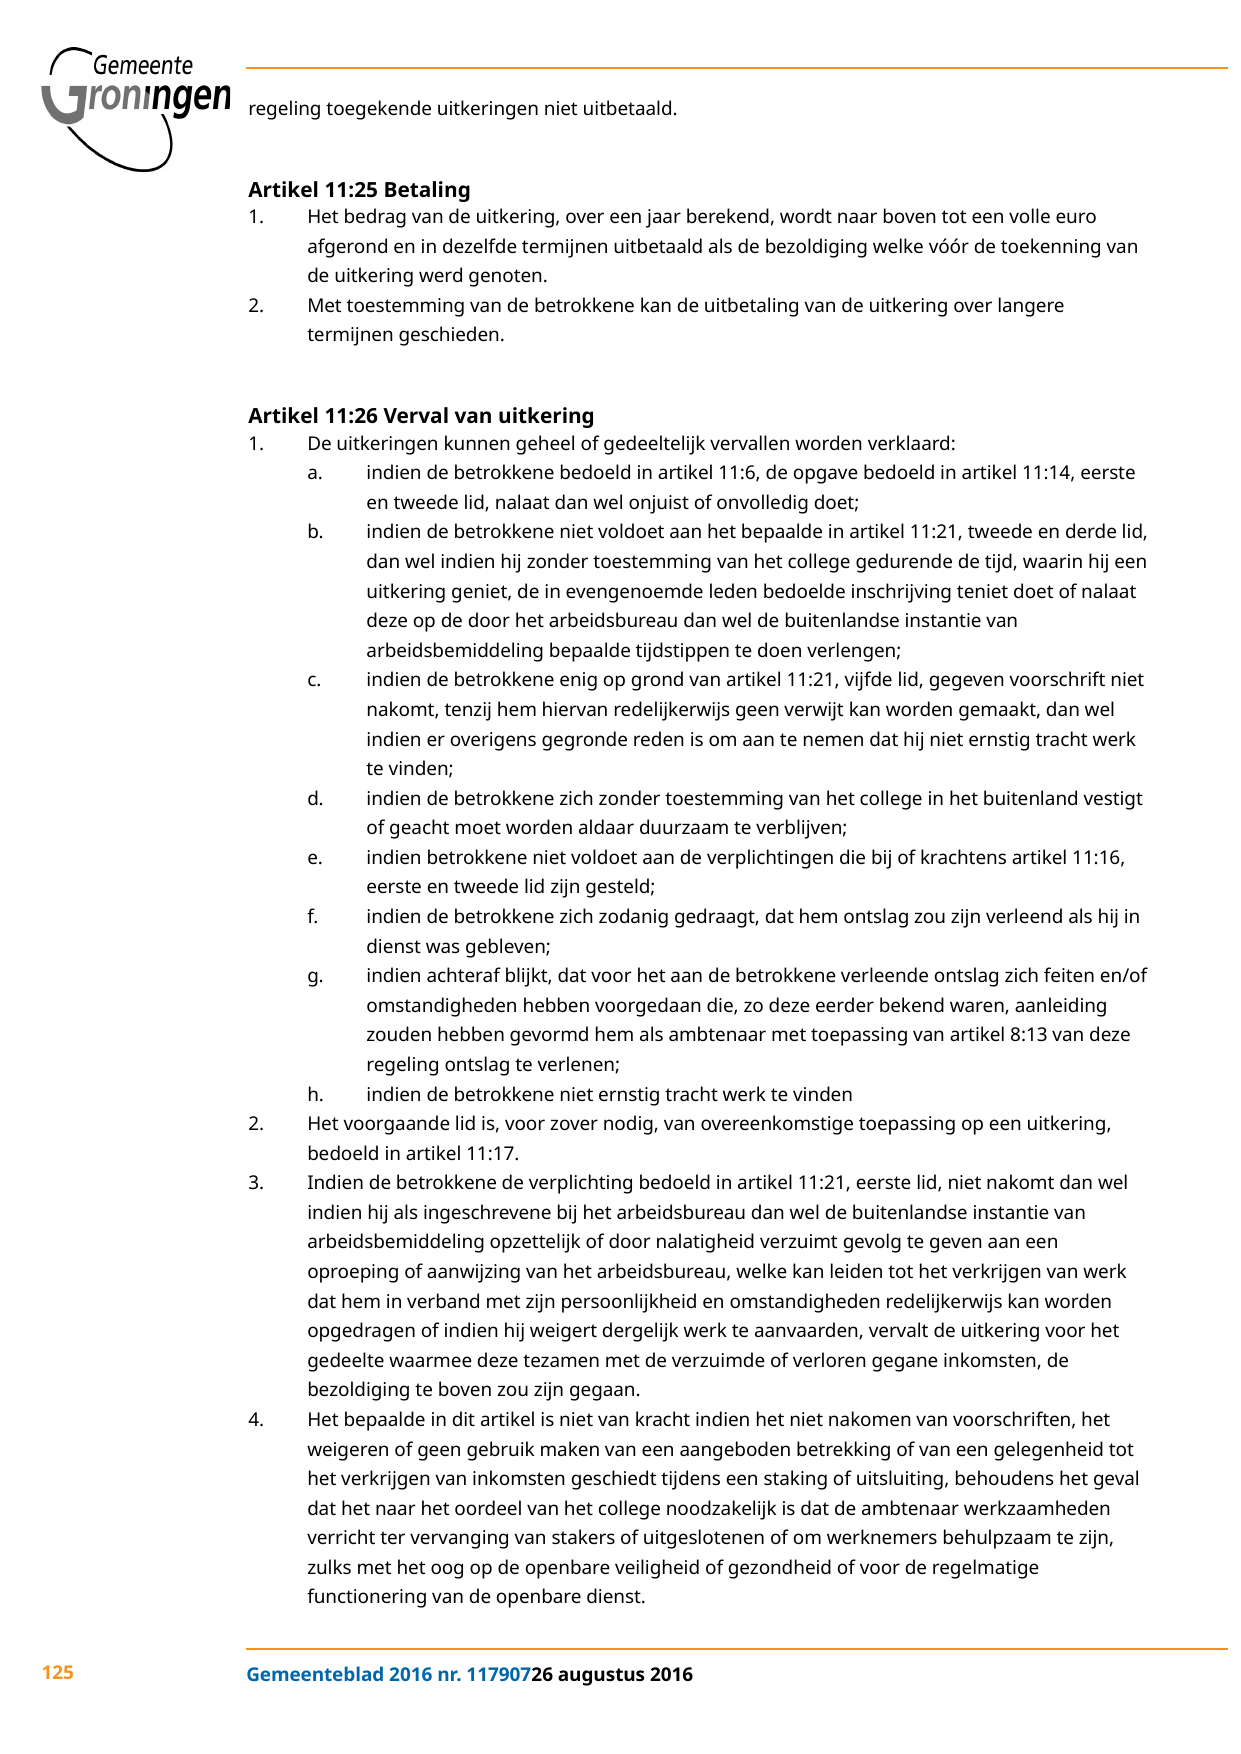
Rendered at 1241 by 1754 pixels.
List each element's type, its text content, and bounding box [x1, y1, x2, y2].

list indien de betrokkene niet ernstig tracht werk te vinden [307, 1081, 1152, 1107]
text Artikel 11:25 Betaling [248, 175, 1152, 203]
list De uitkeringen kunnen geheel of gedeeltelijk vervallen worden verklaard: [248, 430, 1152, 456]
list indien de betrokkene zich zodanig gedraagt, dat hem ontslag zou zijn verleend als hij in dienst was gebleven; [307, 903, 1152, 959]
picture [41, 47, 231, 172]
list Met toestemming van de betrokkene kan de uitbetaling van de uitkering over langere termijnen geschieden. [248, 292, 1152, 347]
text Artikel 11:26 Verval van uitkering [248, 402, 1152, 430]
list indien de betrokkene zich zonder toestemming van het college in het buitenland vestigt of geacht moet worden aldaar duurzaam te verblijven; [307, 785, 1152, 840]
list Het voorgaande lid is, voor zover nodig, van overeenkomstige toepassing op een uitkering, bedoeld in artikel 11:17. [248, 1110, 1152, 1166]
list indien de betrokkene enig op grond van artikel 11:21, vijfde lid, gegeven voorschrift niet nakomt, tenzij hem hiervan redelijkerwijs geen verwijt kan worden gemaakt, dan wel indien er overigens gegronde reden is om aan te nemen dat hij niet ernstig tracht werk te vinden; [307, 667, 1152, 781]
list indien betrokkene niet voldoet aan de verplichtingen die bij of krachtens artikel 11:16, eerste en tweede lid zijn gesteld; [307, 844, 1152, 899]
list Het bedrag van de uitkering, over een jaar berekend, wordt naar boven tot een volle euro afgerond en in dezelfde termijnen uitbetaald als de bezoldiging welke vóór de toekenning van de uitkering werd genoten. [248, 203, 1152, 288]
list indien de betrokkene niet voldoet aan het bepaalde in artikel 11:21, tweede en derde lid, dan wel indien hij zonder toestemming van het college gedurende de tijd, waarin hij een uitkering geniet, de in evengenoemde leden bedoelde inschrijving teniet doet of nalaat deze op de door het arbeidsbureau dan wel de buitenlandse instantie van arbeidsbemiddeling bepaalde tijdstippen te doen verlengen; [307, 519, 1152, 663]
list indien achteraf blijkt, dat voor het aan de betrokkene verleende ontslag zich feiten en/of omstandigheden hebben voorgedaan die, zo deze eerder bekend waren, aanleiding zouden hebben gevormd hem als ambtenaar met toepassing van artikel 8:13 van deze regeling ontslag te verlenen; [307, 962, 1152, 1077]
list Het bepaalde in dit artikel is niet van kracht indien het niet nakomen van voorschriften, het weigeren of geen gebruik maken van een aangeboden betrekking of van een gelegenheid tot het verkrijgen van inkomsten geschiedt tijdens een staking of uitsluiting, behoudens het geval dat het naar het oordeel van het college noodzakelijk is dat de ambtenaar werkzaamheden verricht ter vervanging van stakers of uitgeslotenen of om werknemers behulpzaam te zijn, zulks met het oog op de openbare veiligheid of gezondheid of voor de regelmatige functionering van de openbare dienst. [248, 1406, 1152, 1609]
list indien de betrokkene bedoeld in artikel 11:6, de opgave bedoeld in artikel 11:14, eerste en tweede lid, nalaat dan wel onjuist of onvolledig doet; [307, 459, 1152, 515]
list Indien de betrokkene de verplichting bedoeld in artikel 11:21, eerste lid, niet nakomt dan wel indien hij als ingeschrevene bij het arbeidsbureau dan wel de buitenlandse instantie van arbeidsbemiddeling opzettelijk of door nalatigheid verzuimt gevolg te geven aan een oproeping of aanwijzing van het arbeidsbureau, welke kan leiden tot het verkrijgen van werk dat hem in verband met zijn persoonlijkheid en omstandigheden redelijkerwijs kan worden opgedragen of indien hij weigert dergelijk werk te aanvaarden, vervalt de uitkering voor het gedeelte waarmee deze tezamen met de verzuimde of verloren gegane inkomsten, de bezoldiging te boven zou zijn gegaan. [248, 1169, 1152, 1402]
text regeling toegekende uitkeringen niet uitbetaald. [248, 95, 1152, 121]
